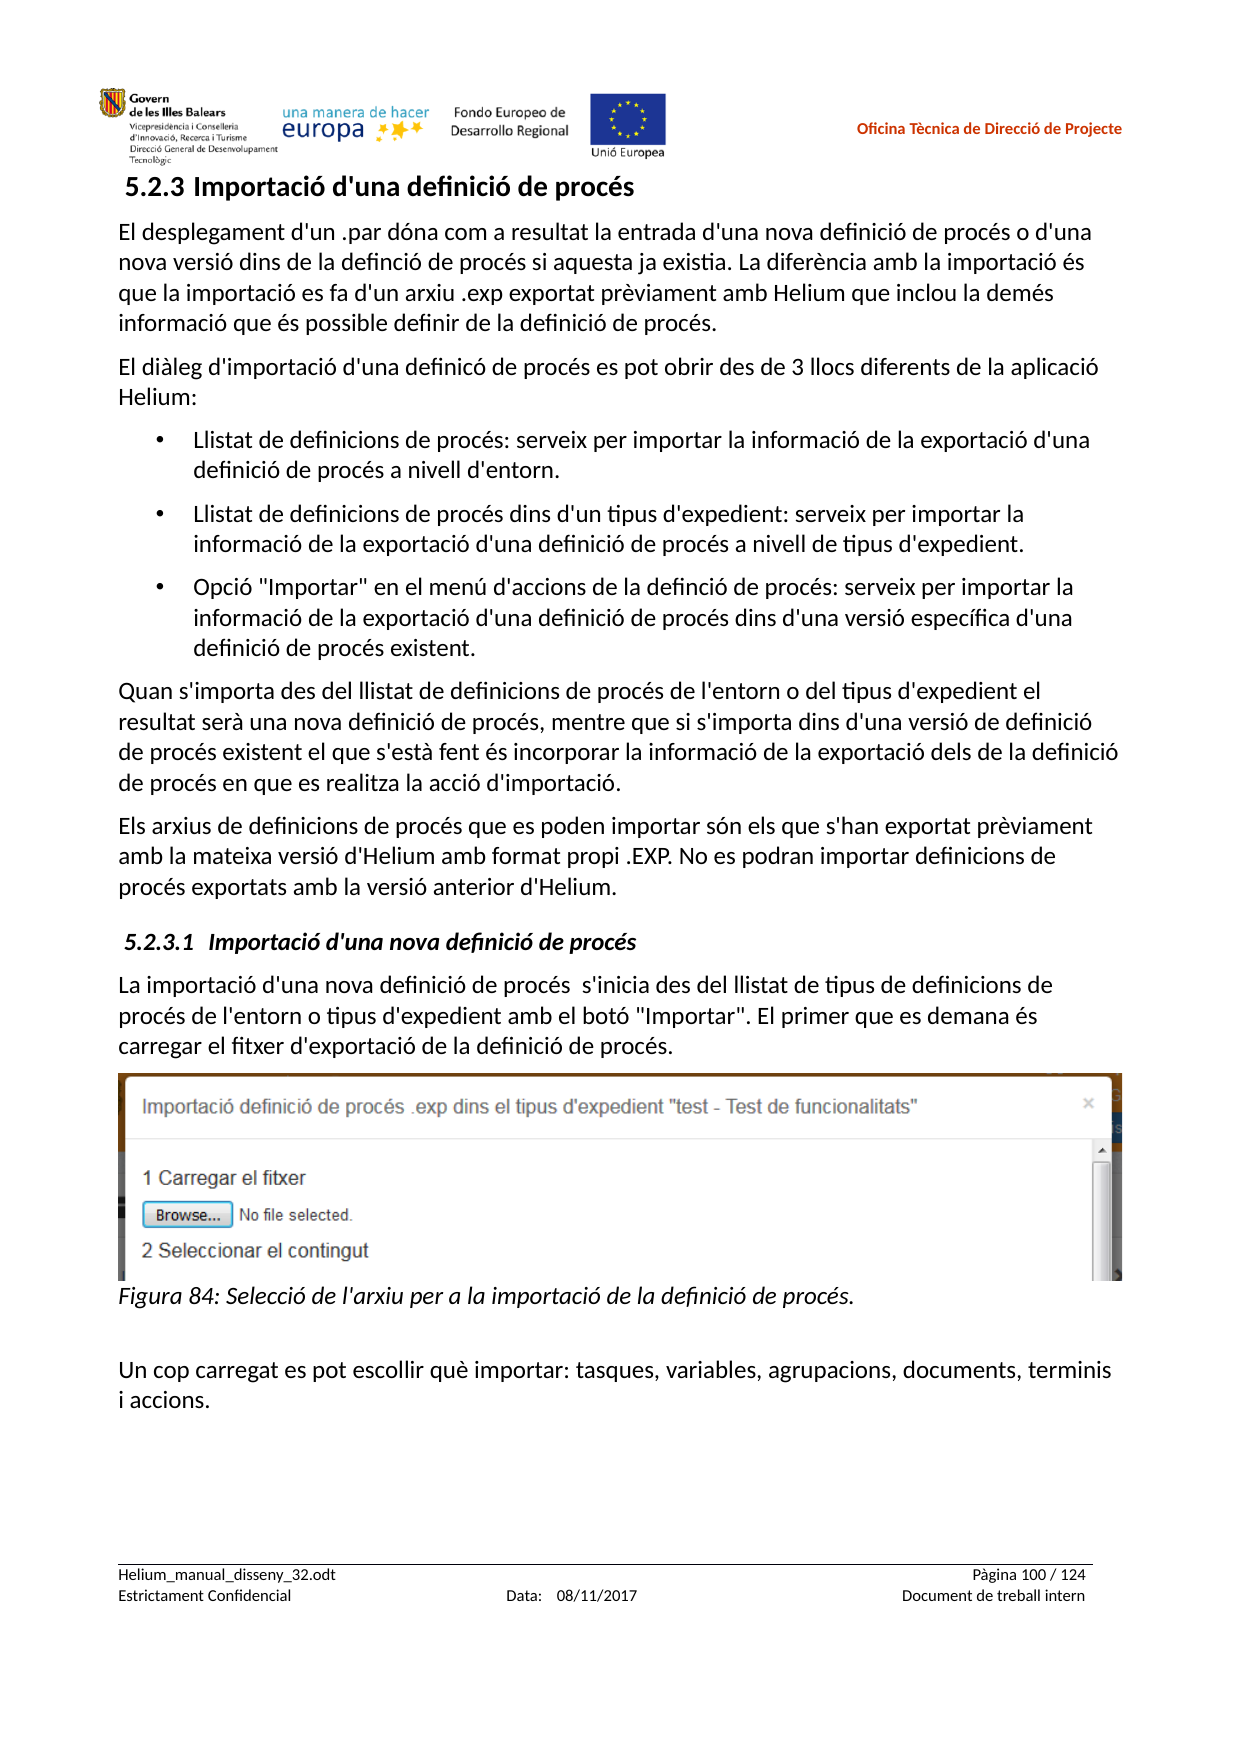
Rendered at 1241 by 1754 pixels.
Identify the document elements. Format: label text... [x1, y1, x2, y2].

picture [118, 1073, 1123, 1281]
text Un cop carregat es pot escollir què importar: tasques, variables, agrupacions, documents, terminis i accions. [118, 1354, 1122, 1415]
text Els arxius de definicions de procés que es poden importar són els que s'han exportat prèviament amb la mateixa versió d'Helium amb format propi .EXP. No es podran importar definicions de procés exportats amb la versió anterior d'Helium. [118, 810, 1122, 901]
text Figura 84: Selecció de l'arxiu per a la importació de la definició de procés. [118, 1281, 1122, 1311]
text El desplegament d'un .par dóna com a resultat la entrada d'una nova definició de procés o d'una nova versió dins de la definció de procés si aquesta ja existia. La diferència amb la importació és que la importació es fa d'un arxiu .exp exportat prèviament amb Helium que inclou la demés informació que és possible definir de la definició de procés. [118, 216, 1122, 338]
list Opció "Importar" en el menú d'accions de la definció de procés: serveix per importar la informació de la exportació d'una definició de procés dins d'una versió específica d'una definició de procés existent. [156, 571, 1122, 663]
subtitle Importació d'una nova definició de procés [118, 926, 1122, 957]
text El diàleg d'importació d'una definicó de procés es pot obrir des de 3 llocs diferents de la aplicació Helium: [118, 351, 1122, 412]
list Llistat de definicions de procés: serveix per importar la informació de la exportació d'una definició de procés a nivell d'entorn. [156, 424, 1122, 485]
subtitle Importació d'una definició de procés [118, 168, 1122, 203]
list Llistat de definicions de procés dins d'un tipus d'expedient: serveix per importar la informació de la exportació d'una definició de procés a nivell de tipus d'expedient. [156, 498, 1122, 559]
text La importació d'una nova definició de procés s'inicia des del llistat de tipus de definicions de procés de l'entorn o tipus d'expedient amb el botó "Importar". El primer que es demana és carregar el fitxer d'exportació de la definició de procés. [118, 969, 1122, 1061]
text Quan s'importa des del llistat de definicions de procés de l'entorn o del tipus d'expedient el resultat serà una nova definició de procés, mentre que si s'importa dins d'una versió de definició de procés existent el que s'està fent és incorporar la informació de la exportació dels de la definició de procés en que es realitza la acció d'importació. [118, 675, 1122, 797]
picture [99, 87, 668, 166]
